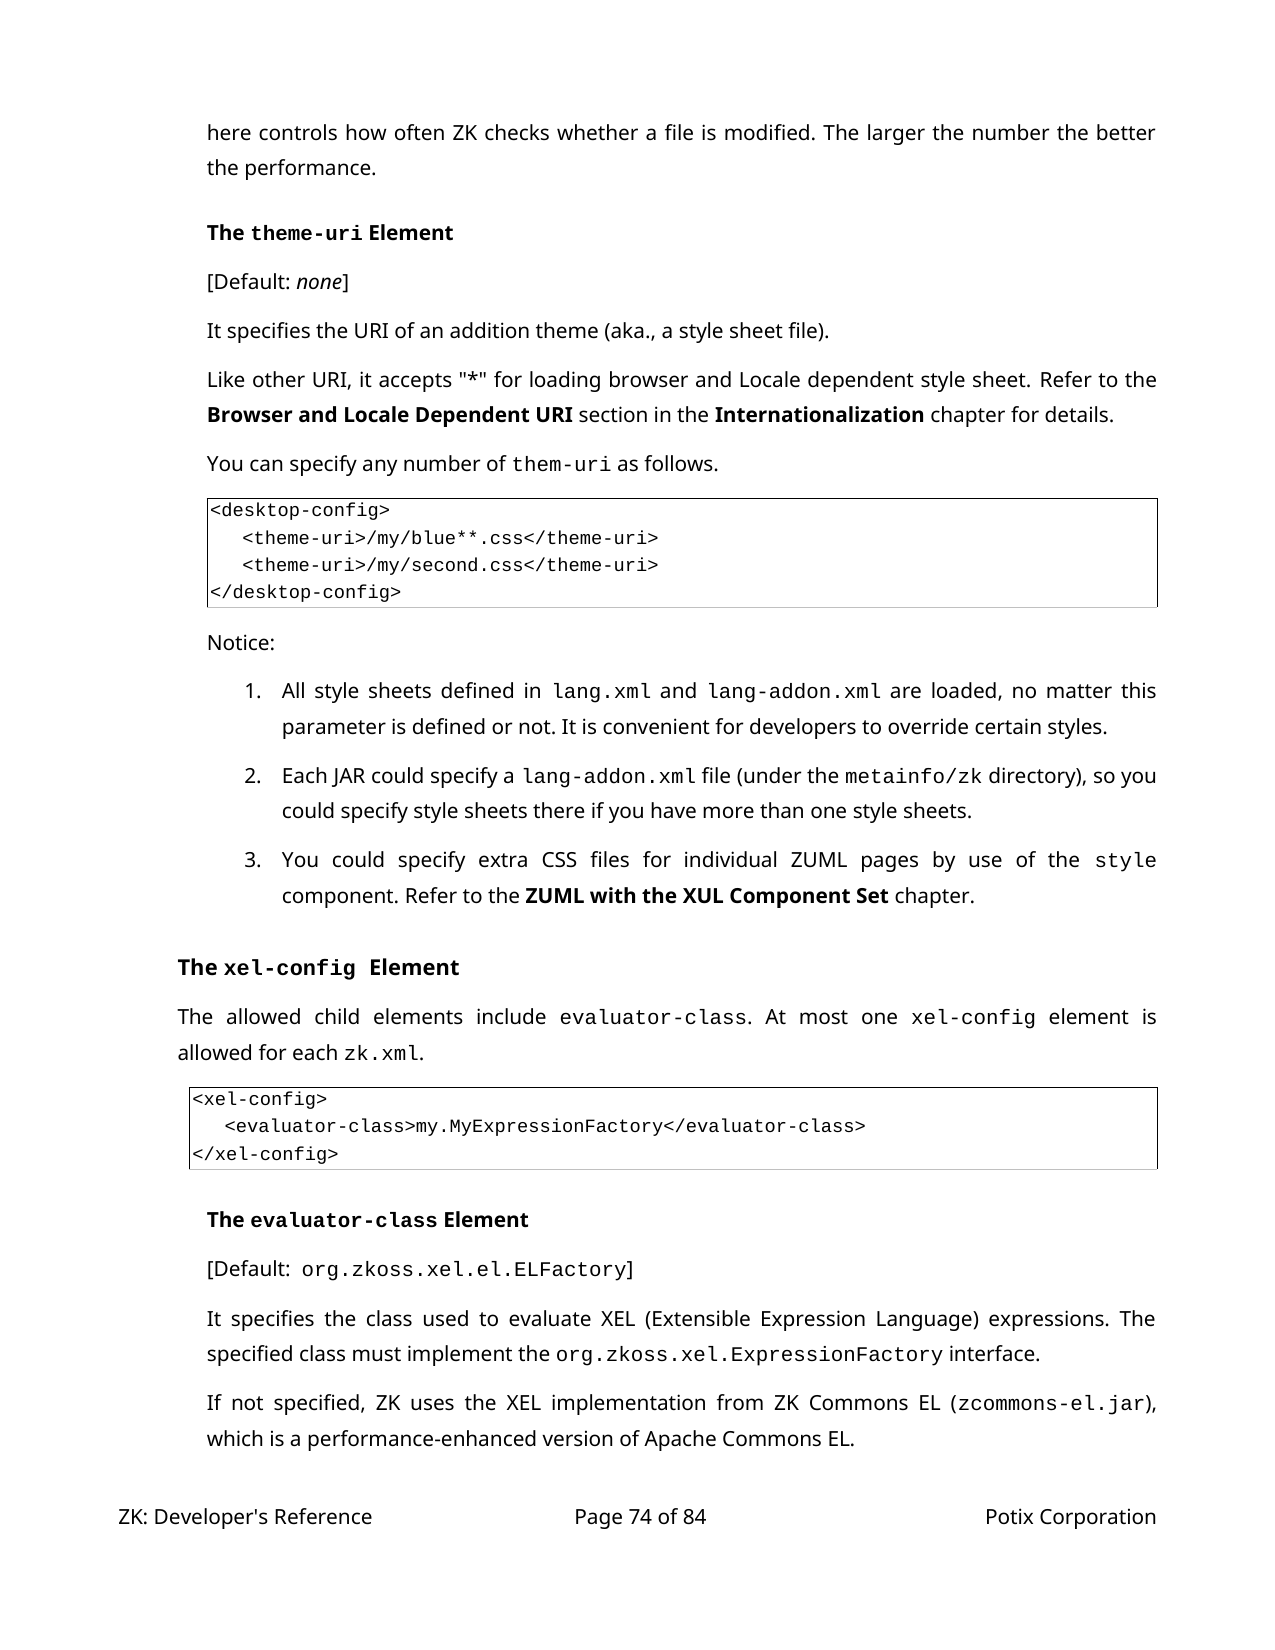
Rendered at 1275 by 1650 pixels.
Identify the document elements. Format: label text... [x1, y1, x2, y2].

text Like other URI, it accepts "*" for loading browser and Locale dependent style sheet. Refer to the Browser and Locale Dependent URI section in the Internationalization chapter for details. [207, 365, 1157, 428]
text It specifies the URI of an addition theme (aka., a style sheet file). [207, 316, 1157, 344]
text Notice: [207, 628, 1157, 656]
list All style sheets defined in lang.xml and lang-addon.xml are loaded, no matter this parameter is defined or not. It is convenient for developers to override certain styles. [244, 677, 1157, 740]
list Each JAR could specify a lang-addon.xml file (under the metainfo/zk directory), so you could specify style sheets there if you have more than one style sheets. [244, 761, 1157, 825]
text here controls how often ZK checks whether a file is modified. The larger the number the better the performance. [207, 118, 1157, 182]
text <xel-config> [190, 1088, 1157, 1111]
text [Default: none] [207, 267, 1157, 296]
text </xel-config> [190, 1141, 1157, 1169]
list You could specify extra CSS files for individual ZUML pages by use of the style component. Refer to the ZUML with the XUL Component Set chapter. [244, 845, 1157, 909]
subtitle The theme-uri Element [207, 218, 1157, 247]
text <evaluator-class>my.MyExpressionFactory</evaluator-class> [190, 1114, 1157, 1138]
text [Default: org.zkoss.xel.el.ELFactory] [207, 1254, 1157, 1283]
subtitle The evaluator-class Element [207, 1205, 1157, 1234]
text It specifies the class used to evaluate XEL (Extensible Expression Language) expressions. The specified class must implement the org.zkoss.xel.ExpressionFactory interface. [207, 1304, 1157, 1367]
text You can specify any number of them-uri as follows. [207, 449, 1157, 478]
text The allowed child elements include evaluator-class. At most one xel-config element is allowed for each zk.xml. [177, 1002, 1157, 1066]
text If not specified, ZK uses the XEL implementation from ZK Commons EL (zcommons-el.jar), which is a performance-enhanced version of Apache Commons EL. [207, 1388, 1157, 1452]
text <theme-uri>/my/blue**.css</theme-uri> [208, 526, 1157, 550]
subtitle The xel-config Element [177, 952, 1157, 982]
text </desktop-config> [208, 580, 1157, 607]
text <theme-uri>/my/second.css</theme-uri> [208, 553, 1157, 577]
text <desktop-config> [208, 499, 1157, 523]
